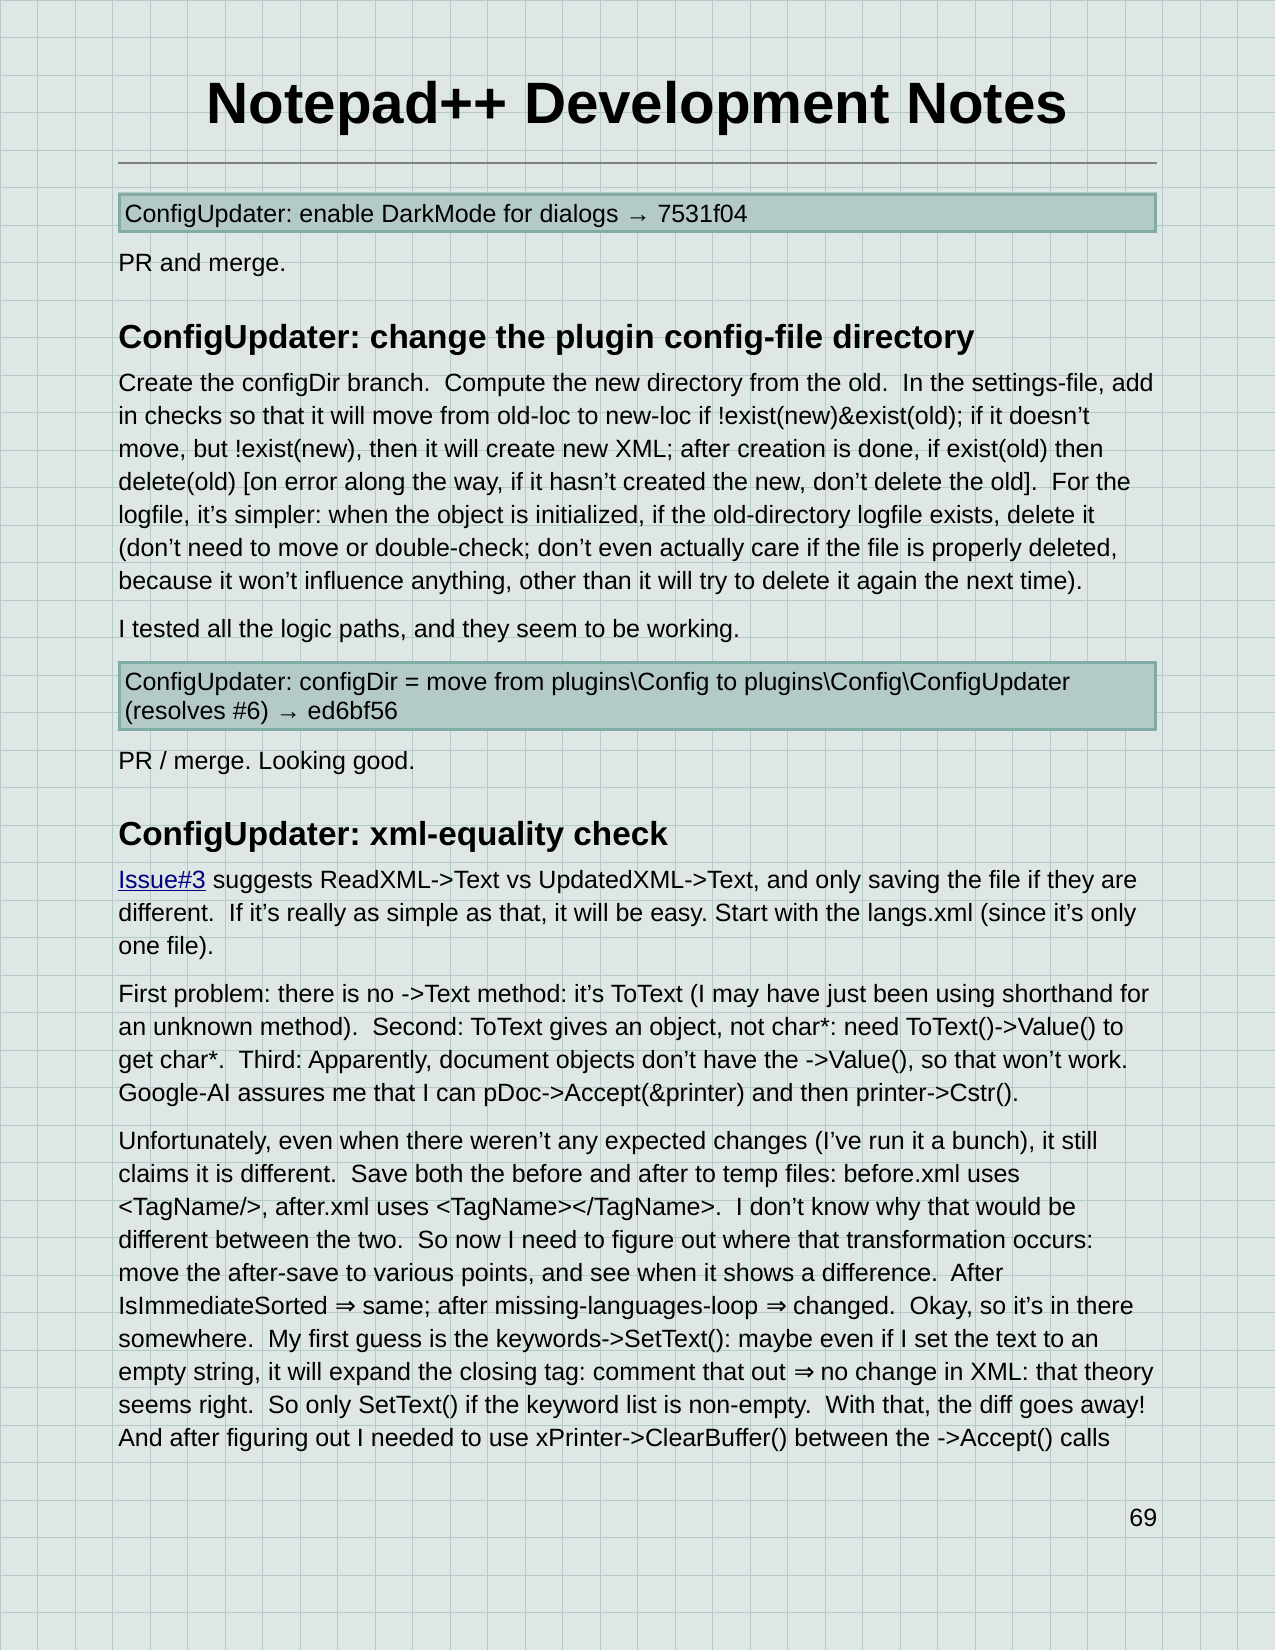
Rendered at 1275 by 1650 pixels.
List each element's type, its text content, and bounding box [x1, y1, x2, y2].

text Unfortunately, even when there weren’t any expected changes (I’ve run it a bunch), it still claims it is different. Save both the before and after to temp files: before.xml uses <TagName/>, after.xml uses <TagName></TagName>. I don’t know why that would be different between the two. So now I need to figure out where that transformation occurs: move the after-save to various points, and see when it shows a difference. After IsImmediateSorted ⇒ same; after missing-languages-loop ⇒ changed. Okay, so it’s in there somewhere. My first guess is the keywords->SetText(): maybe even if I set the text to an empty string, it will expand the closing tag: comment that out ⇒ no change in XML: that theory seems right. So only SetText() if the keyword list is non-empty. With that, the diff goes away! And after figuring out I needed to use xPrinter->ClearBuffer() between the ->Accept() calls [118, 1126, 1157, 1452]
text ConfigUpdater: configDir = move from plugins\Config to plugins\Config\ConfigUpdater (resolves #6) → ed6bf56 [121, 664, 1154, 728]
subtitle ConfigUpdater: xml-equality check [118, 814, 1157, 853]
text Create the configDir branch. Compute the new directory from the old. In the settings-file, add in checks so that it will move from old-loc to new-loc if !exist(new)&exist(old); if it doesn’t move, but !exist(new), then it will create new XML; after creation is done, if exist(old) then delete(old) [on error along the way, if it hasn’t created the new, don’t delete the old]. For the logfile, it’s simpler: when the object is initialized, if the old-directory logfile exists, delete it (don’t need to move or double-check; don’t even actually care if the file is properly deleted, because it won’t influence anything, other than it will try to delete it again the next time). [118, 368, 1157, 595]
subtitle ConfigUpdater: change the plugin config-file directory [118, 317, 1157, 355]
text PR / merge. Looking good. [118, 746, 1157, 775]
text ConfigUpdater: enable DarkMode for dialogs → 7531f04 [121, 196, 1154, 230]
text PR and merge. [118, 248, 1157, 277]
text I tested all the logic paths, and they seem to be working. [118, 613, 1157, 642]
text Issue#3 suggests ReadXML->Text vs UpdatedXML->Text, and only saving the file if they are different. If it’s really as simple as that, it will be easy. Start with the langs.xml (since it’s only one file). [118, 865, 1157, 960]
text First problem: there is no ->Text method: it’s ToText (I may have just been using shorthand for an unknown method). Second: ToText gives an object, not char*: need ToText()->Value() to get char*. Third: Apparently, document objects don’t have the ->Value(), so that won’t work. Google-AI assures me that I can pDoc->Accept(&printer) and then printer->Cstr(). [118, 979, 1157, 1107]
